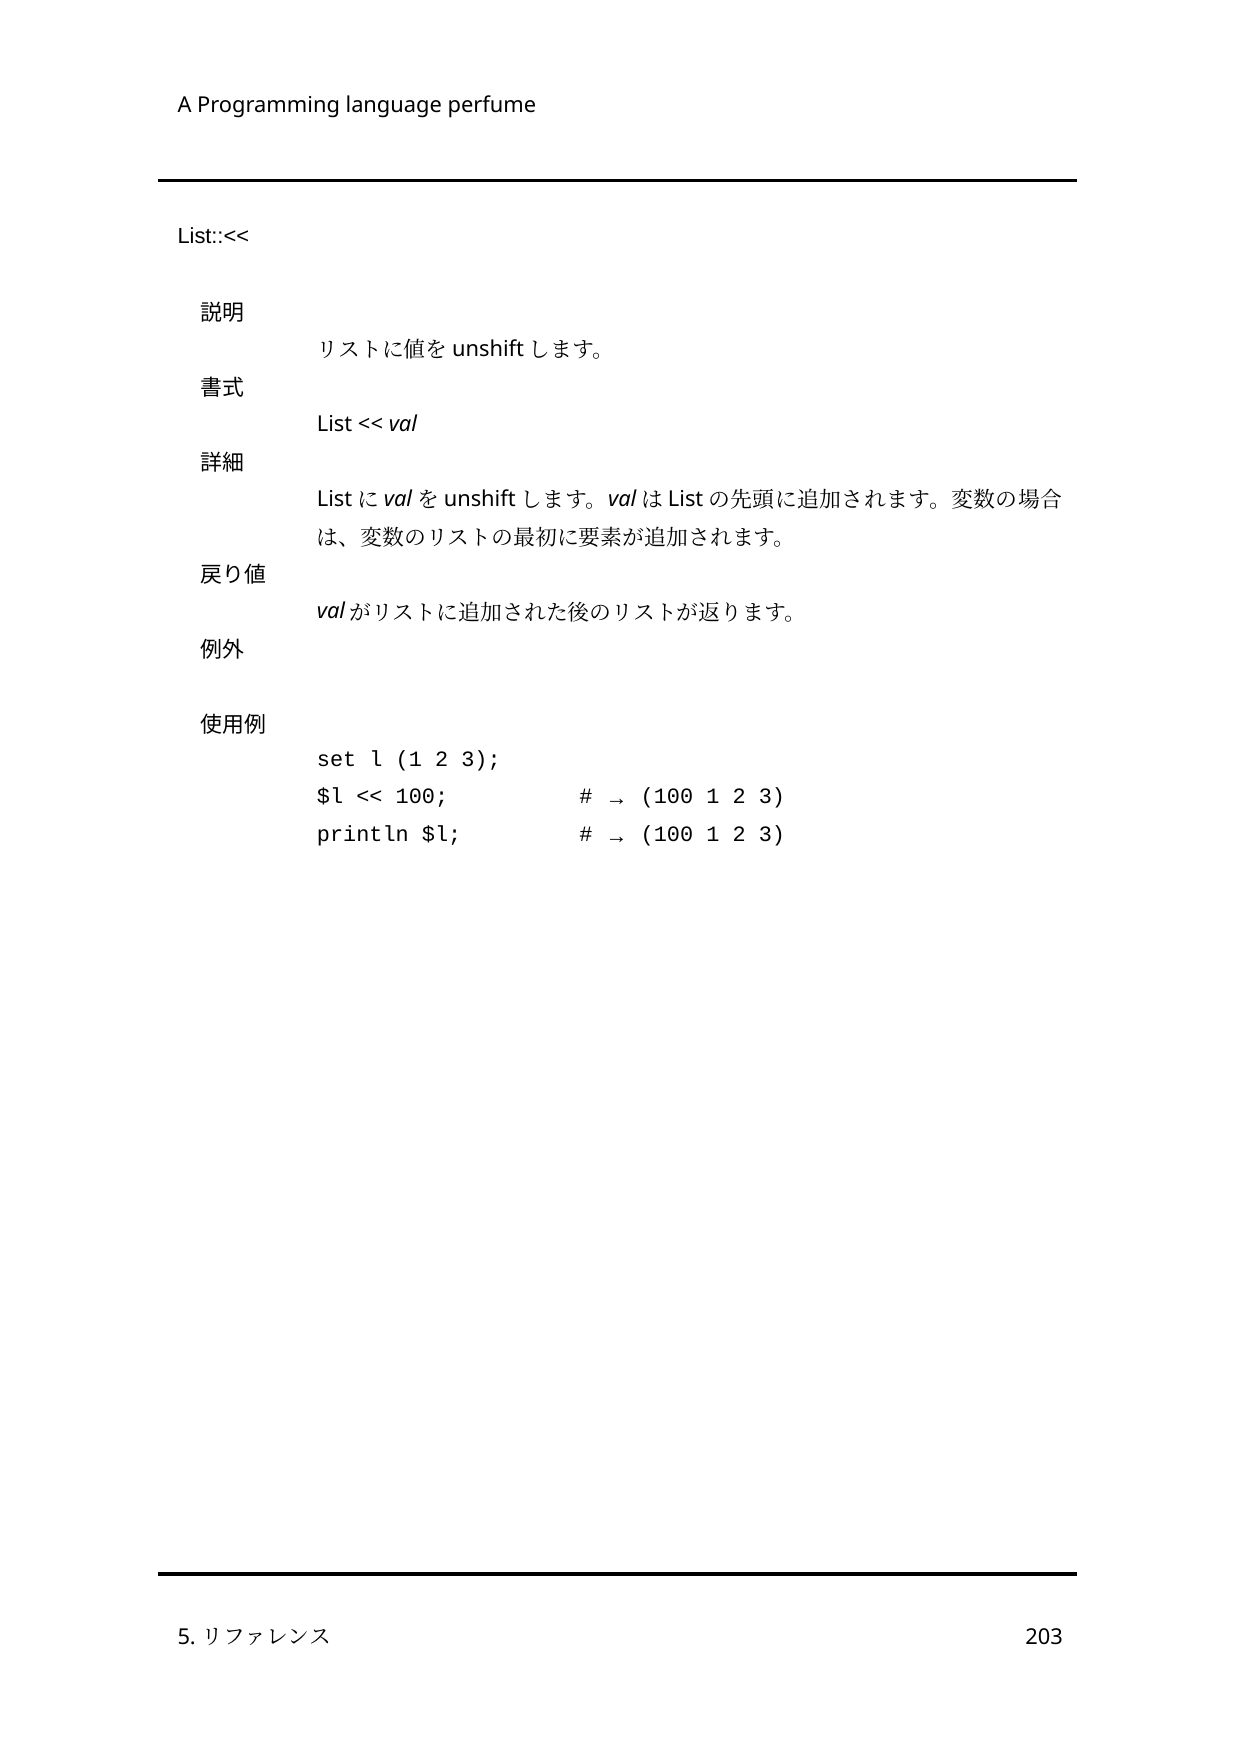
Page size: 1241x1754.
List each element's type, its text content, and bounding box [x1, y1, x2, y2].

table_cell List << val [317, 367, 1063, 442]
table_cell Listにvalをunshiftします。valはListの先頭に追加されます。変数の場合は、変数のリストの最初に要素が追加されます。 [317, 442, 1063, 554]
table_cell 使用例 [200, 704, 317, 854]
table_cell 書式 [200, 367, 317, 442]
table_cell valがリストに追加された後のリストが返ります。 [317, 554, 1063, 629]
table_cell 例外 [200, 629, 317, 704]
table_cell 詳細 [200, 442, 317, 554]
subtitle List::<< [177, 217, 1063, 254]
table_header 説明 [200, 292, 317, 367]
table_cell set l (1 2 3); $l << 100; # → (100 1 2 3) println $l; # → (100 1 2 3) [317, 704, 1063, 854]
table_header リストに値をunshiftします。 [317, 292, 1063, 367]
table_cell 戻り値 [200, 554, 317, 629]
table_cell [317, 629, 1063, 704]
